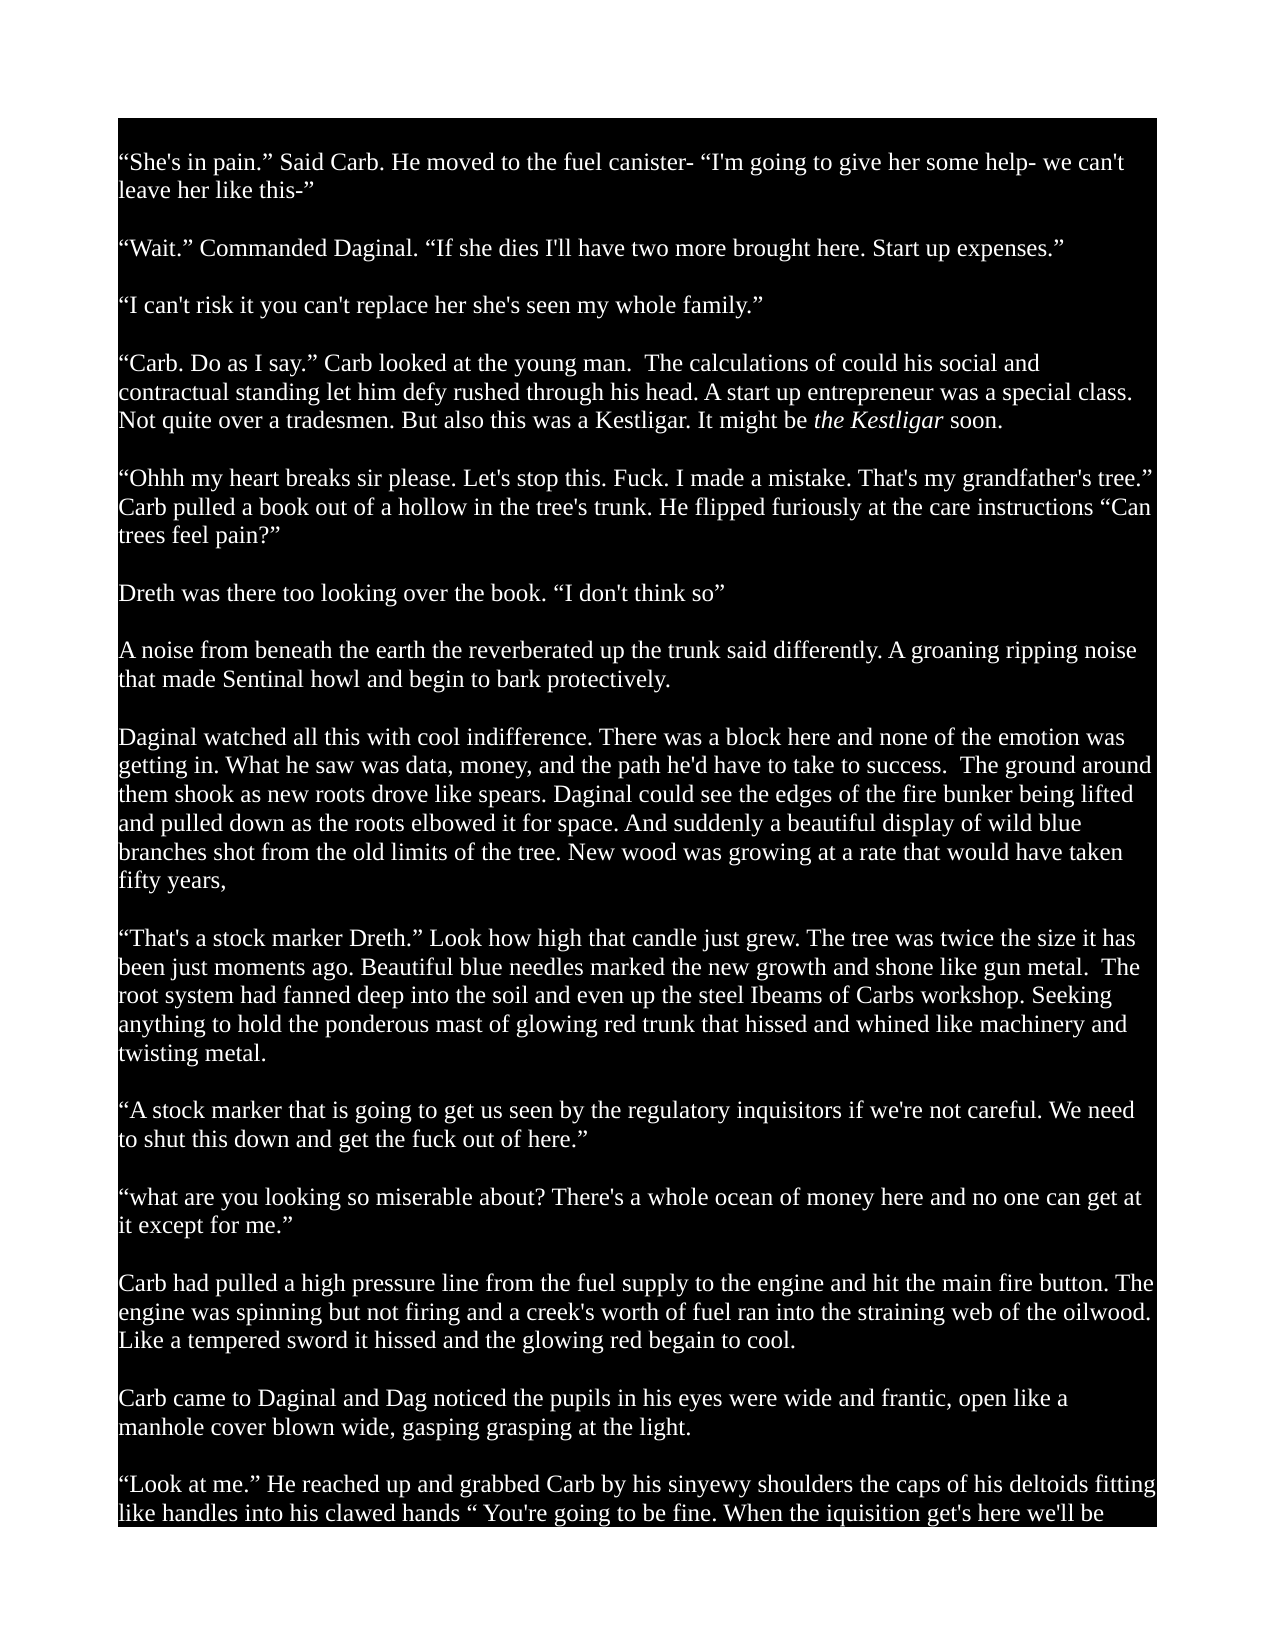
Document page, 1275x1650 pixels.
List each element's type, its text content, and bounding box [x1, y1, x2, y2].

text “She's in pain.” Said Carb. He moved to the fuel canister- “I'm going to give her some help- we can't leave her like this-” “Wait.” Commanded Daginal. “If she dies I'll have two more brought here. Start up expenses.” [118, 147, 1157, 262]
text “Look at me.” He reached up and grabbed Carb by his sinyewy shoulders the caps of his deltoids fitting like handles into his clawed hands “ You're going to be fine. When the iquisition get's here we'll be [118, 1469, 1157, 1527]
text Dreth was there too looking over the book. “I don't think so” A noise from beneath the earth the reverberated up the trunk said differently. A groaning ripping noise that made Sentinal howl and begin to bark protectively. Daginal watched all this with cool indifference. There was a block here and none of the emotion was getting in. What he saw was data, money, and the path he'd have to take to success. The ground around them shook as new roots drove like spears. Daginal could see the edges of the fire bunker being lifted and pulled down as the roots elbowed it for space. And suddenly a beautiful display of wild blue branches shot from the old limits of the tree. New wood was growing at a rate that would have taken fifty years, “That's a stock marker Dreth.” Look how high that candle just grew. The tree was twice the size it has been just moments ago. Beautiful blue needles marked the new growth and shone like gun metal. The root system had fanned deep into the soil and even up the steel Ibeams of Carbs workshop. Seeking anything to hold the ponderous mast of glowing red trunk that hissed and whined like machinery and twisting metal. [118, 578, 1157, 1067]
text “I can't risk it you can't replace her she's seen my whole family.” “Carb. Do as I say.” Carb looked at the young man. The calculations of could his social and contractual standing let him defy rushed through his head. A start up entrepreneur was a special class. Not quite over a tradesmen. But also this was a Kestligar. It might be the Kestligar soon. “Ohhh my heart breaks sir please. Let's stop this. Fuck. I made a mistake. That's my grandfather's tree.” Carb pulled a book out of a hollow in the tree's trunk. He flipped furiously at the care instructions “Can trees feel pain?” [118, 291, 1157, 549]
text “A stock marker that is going to get us seen by the regulatory inquisitors if we're not careful. We need to shut this down and get the fuck out of here.” “what are you looking so miserable about? There's a whole ocean of money here and no one can get at it except for me.” [118, 1096, 1157, 1239]
text Carb had pulled a high pressure line from the fuel supply to the engine and hit the main fire button. The engine was spinning but not firing and a creek's worth of fuel ran into the straining web of the oilwood. Like a tempered sword it hissed and the glowing red begain to cool. [118, 1268, 1157, 1354]
text Carb came to Daginal and Dag noticed the pupils in his eyes were wide and frantic, open like a manhole cover blown wide, gasping grasping at the light. [118, 1383, 1157, 1441]
